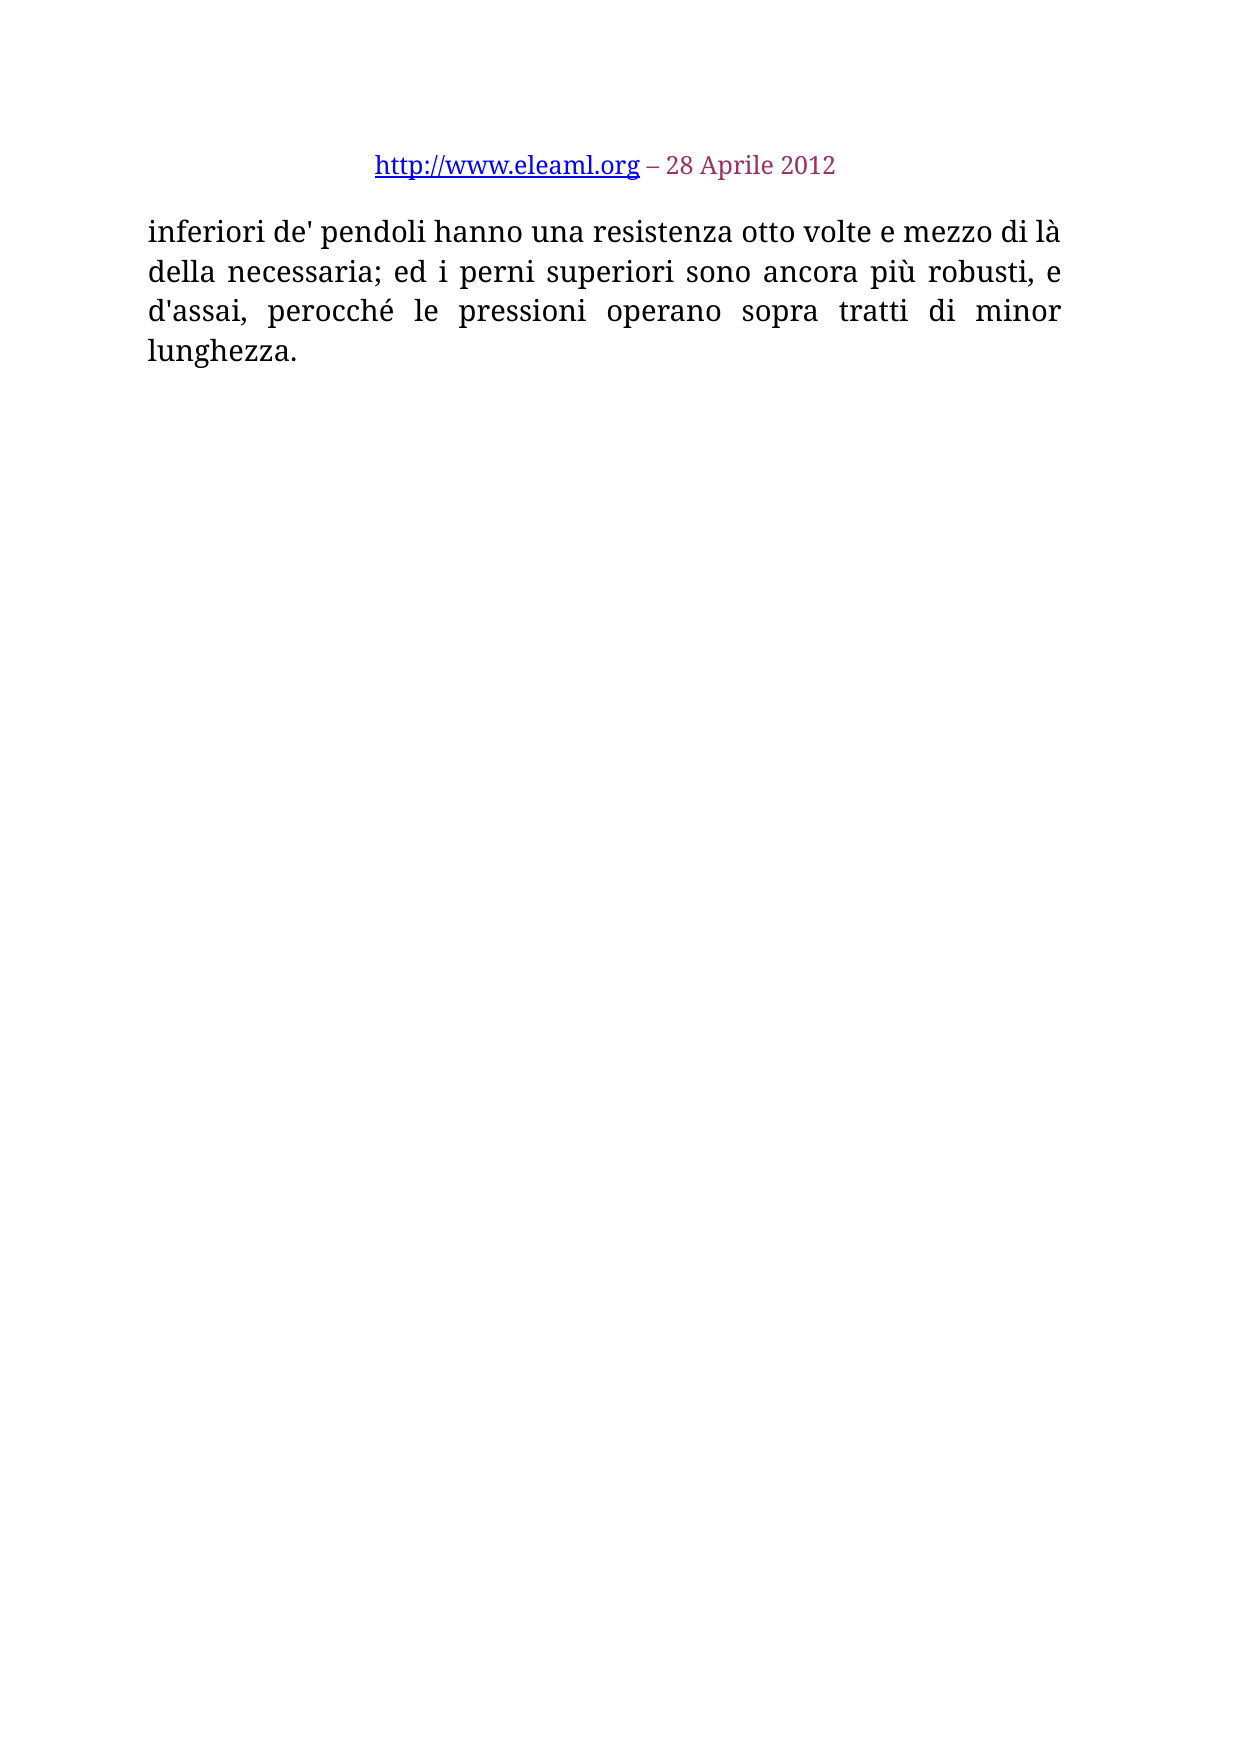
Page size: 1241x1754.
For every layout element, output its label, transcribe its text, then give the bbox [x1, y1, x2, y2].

text inferiori de' pendoli hanno una resistenza otto volte e mezzo di là della necessaria; ed i perni superiori sono ancora più robusti, e d'assai, perocché le pressioni operano sopra tratti di minor lunghezza. [148, 211, 1063, 370]
